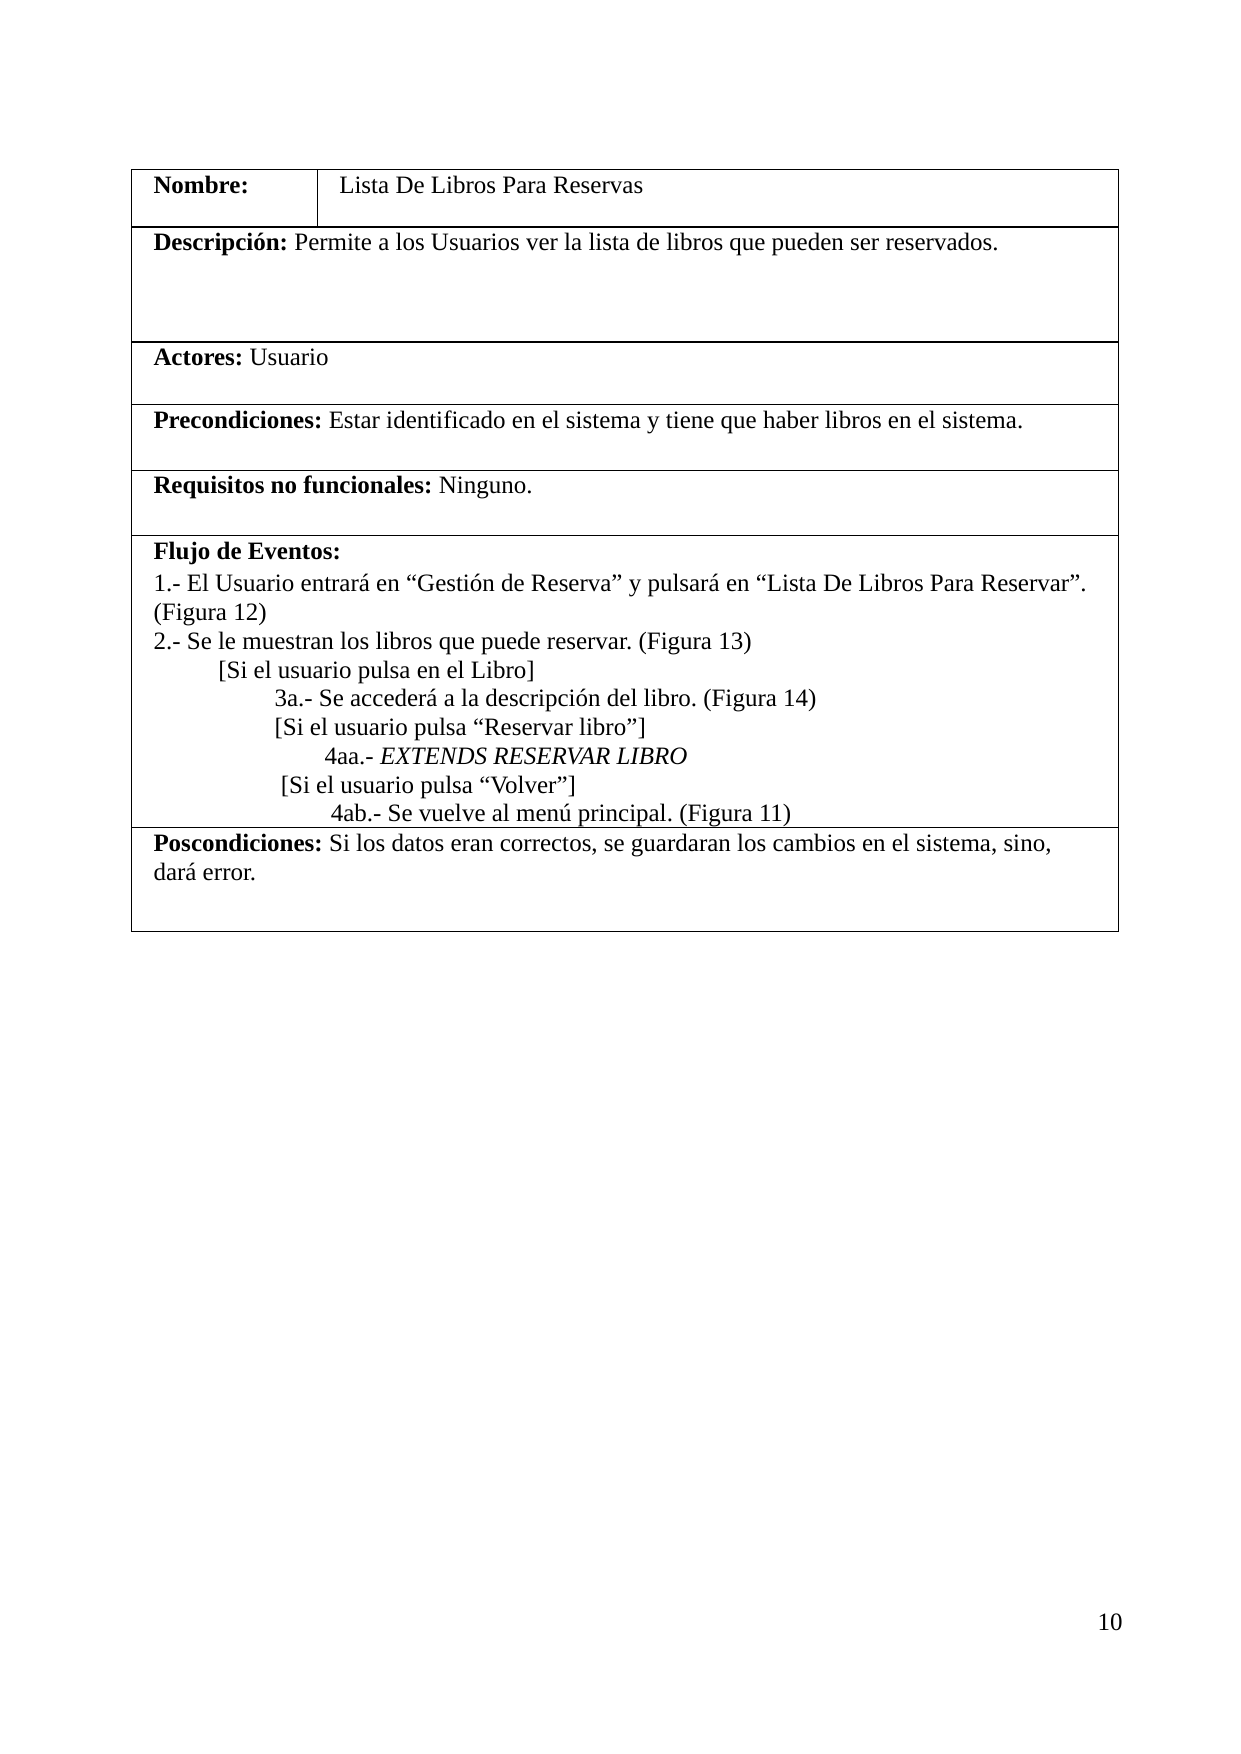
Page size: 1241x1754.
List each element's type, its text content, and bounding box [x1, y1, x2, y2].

table_cell Poscondiciones: Si los datos eran correctos, se guardaran los cambios en el sistema, sino, dará error. [132, 828, 1118, 931]
table_cell Actores: Usuario [132, 343, 1118, 404]
table_header Nombre: [132, 170, 317, 226]
table_cell Precondiciones: Estar identificado en el sistema y tiene que haber libros en el sistema. [132, 405, 1118, 469]
table_cell Flujo de Eventos: 1.- El Usuario entrará en “Gestión de Reserva” y pulsará en “Lista De Libros Para Reservar”. (Figura 12) 2.- Se le muestran los libros que puede reservar. (Figura 13) [Si el usuario pulsa en el Libro] 3a.- Se accederá a la descripción del libro. (Figura 14) [Si el usuario pulsa “Reservar libro”] 4aa.- EXTENDS RESERVAR LIBRO [Si el usuario pulsa “Volver”] 4ab.- Se vuelve al menú principal. (Figura 11) [132, 536, 1118, 827]
table_cell Requisitos no funcionales: Ninguno. [132, 471, 1118, 535]
table_header Lista De Libros Para Reservas [318, 170, 1118, 226]
table_cell Descripción: Permite a los Usuarios ver la lista de libros que pueden ser reservados. [132, 228, 1118, 341]
